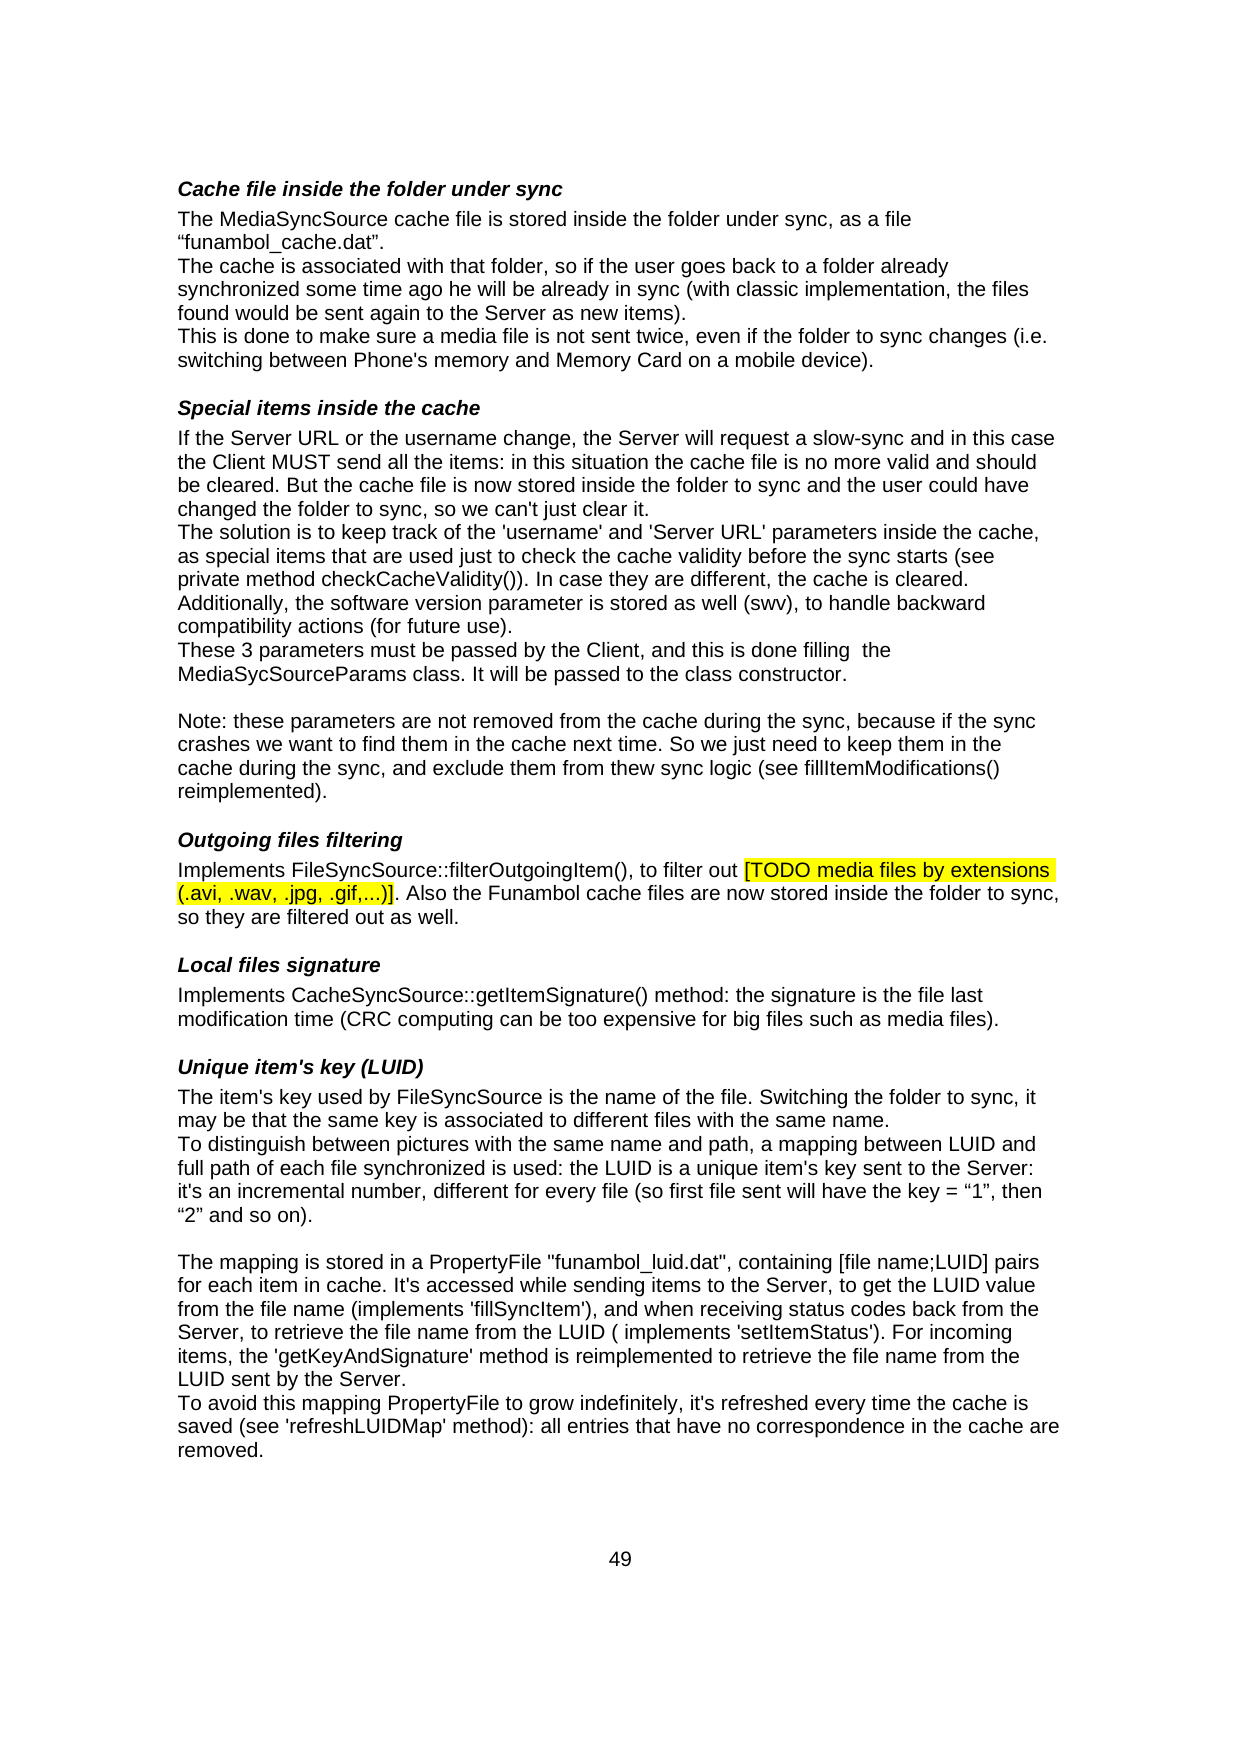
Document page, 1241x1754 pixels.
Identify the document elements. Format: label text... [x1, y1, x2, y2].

text The MediaSyncSource cache file is stored inside the folder under sync, as a file “funambol_cache.dat”. [177, 207, 1063, 254]
text Implements CacheSyncSource::getItemSignature() method: the signature is the file last modification time (CRC computing can be too expensive for big files such as media files). [177, 983, 1063, 1031]
text Additionally, the software version parameter is stored as well (swv), to handle backward compatibility actions (for future use). [177, 591, 1063, 638]
text The solution is to keep track of the 'username' and 'Server URL' parameters inside the cache, as special items that are used just to check the cache validity before the sync starts (see private method checkCacheValidity()). In case they are different, the cache is cleared. [177, 521, 1063, 591]
text To distinguish between pictures with the same name and path, a mapping between LUID and full path of each file synchronized is used: the LUID is a unique item's key sent to the Server: it's an incremental number, different for every file (so first file sent will have the key = “1”, then “2” and so on). [177, 1132, 1063, 1227]
text The cache is associated with that folder, so if the user goes back to a folder already synchronized some time ago he will be already in sync (with classic implementation, the files found would be sent again to the Server as new items). [177, 254, 1063, 325]
subtitle Outgoing files filtering [177, 828, 1063, 852]
text The mapping is stored in a PropertyFile "funambol_luid.dat", containing [file name;LUID] pairs for each item in cache. It's accessed while sending items to the Server, to get the LUID value from the file name (implements 'fillSyncItem'), and when receiving status codes back from the Server, to retrieve the file name from the LUID ( implements 'setItemStatus'). For incoming items, the 'getKeyAndSignature' method is reimplemented to retrieve the file name from the LUID sent by the Server. [177, 1250, 1063, 1391]
text If the Server URL or the username change, the Server will request a slow-sync and in this case the Client MUST send all the items: in this situation the cache file is no more valid and should be cleared. But the cache file is now stored inside the folder to sync and the user could have changed the folder to sync, so we can't just clear it. [177, 427, 1063, 521]
subtitle Cache file inside the folder under sync [177, 177, 1063, 201]
text To avoid this mapping PropertyFile to grow indefinitely, it's refreshed every time the cache is saved (see 'refreshLUIDMap' method): all entries that have no correspondence in the cache are removed. [177, 1391, 1063, 1462]
text These 3 parameters must be passed by the Client, and this is done filling the MediaSycSourceParams class. It will be passed to the class constructor. [177, 638, 1063, 686]
text This is done to make sure a media file is not sent twice, even if the folder to sync changes (i.e. switching between Phone's memory and Memory Card on a mobile device). [177, 325, 1063, 372]
subtitle Unique item's key (LUID) [177, 1056, 1063, 1079]
text The item's key used by FileSyncSource is the name of the file. Switching the folder to sync, it may be that the same key is associated to different files with the same name. [177, 1085, 1063, 1132]
text Note: these parameters are not removed from the cache during the sync, because if the sync crashes we want to find them in the cache next time. So we just need to keep them in the cache during the sync, and exclude them from thew sync logic (see fillItemModifications() reimplemented). [177, 709, 1063, 803]
text Implements FileSyncSource::filterOutgoingItem(), to filter out [TODO media files by extensions (.avi, .wav, .jpg, .gif,...)]. Also the Funambol cache files are now stored inside the folder to sync, so they are filtered out as well. [177, 858, 1063, 929]
subtitle Special items inside the cache [177, 397, 1063, 420]
subtitle Local files signature [177, 954, 1063, 977]
